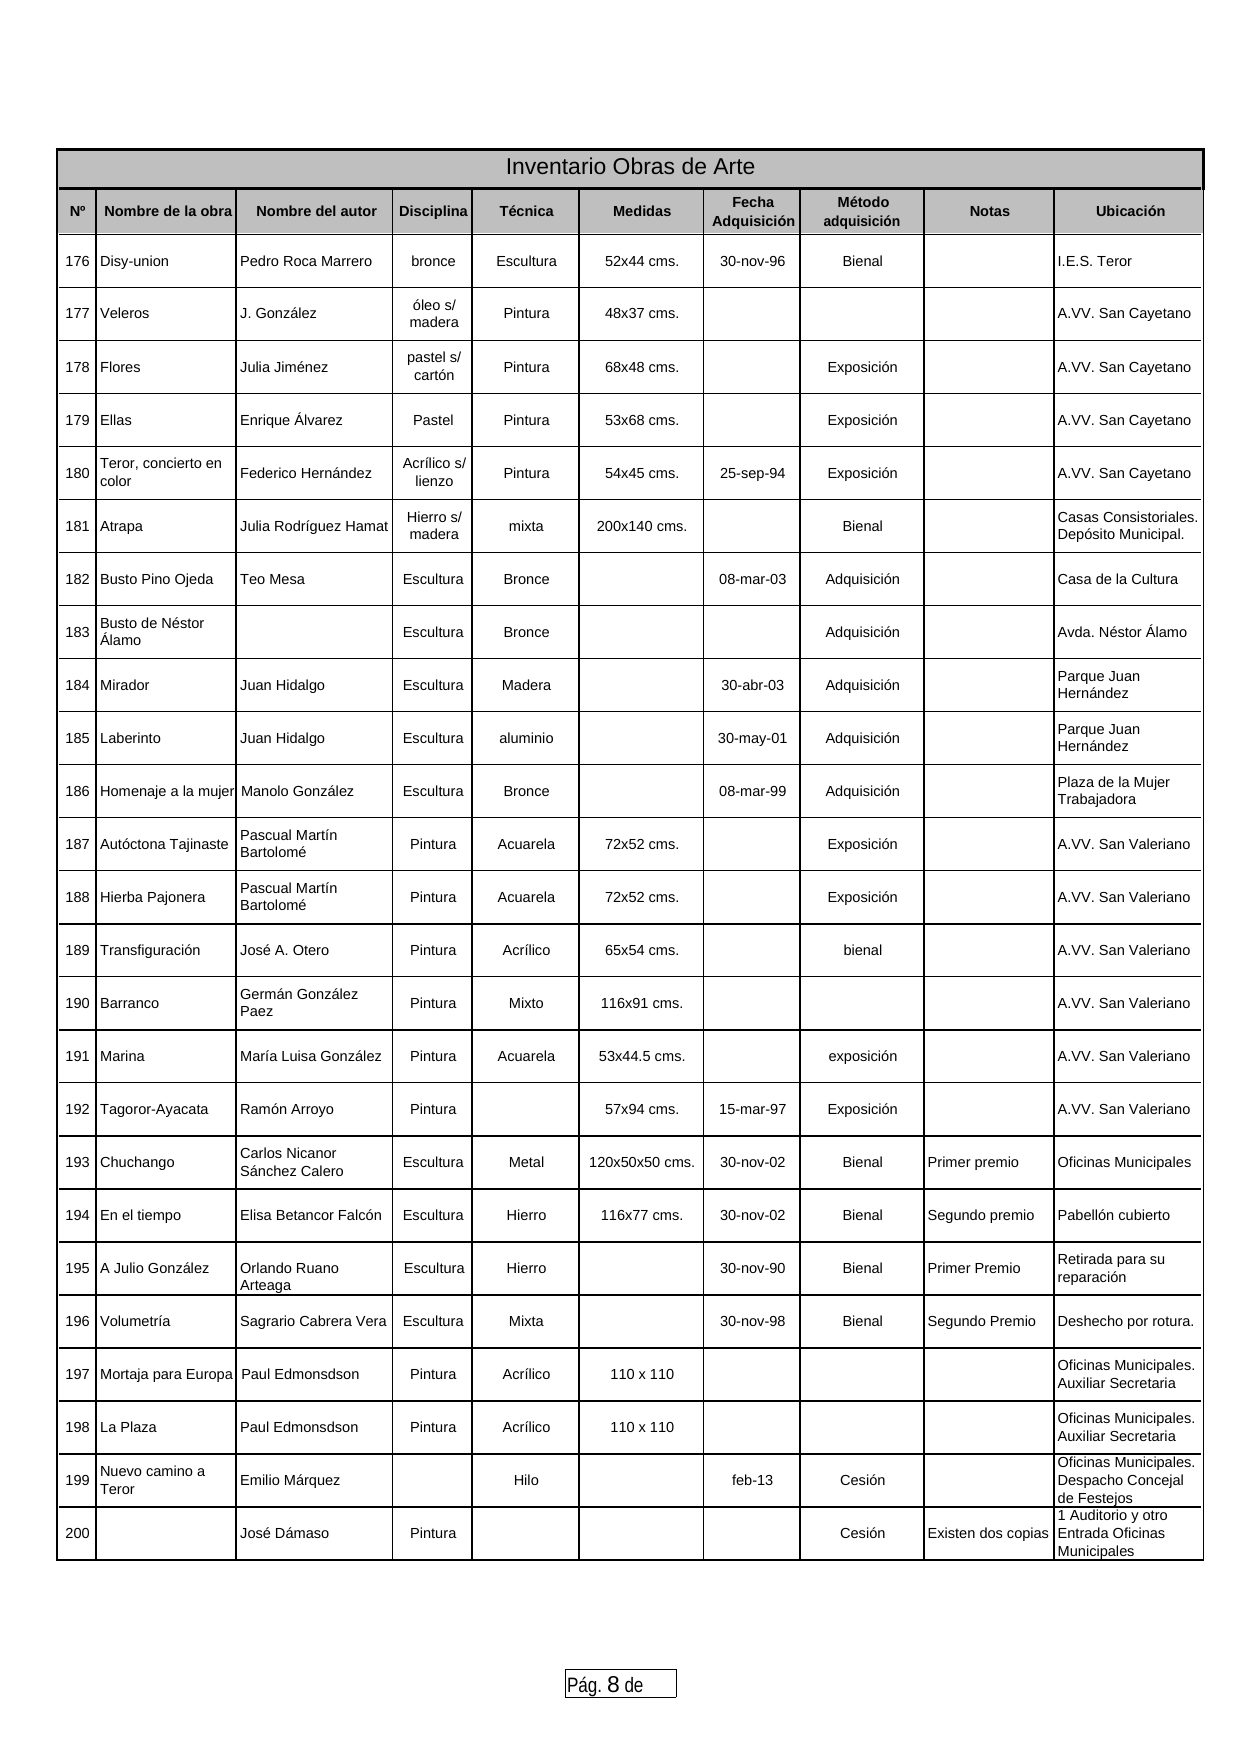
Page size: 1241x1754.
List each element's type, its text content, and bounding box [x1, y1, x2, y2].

table_cell Bienal [801, 1296, 923, 1347]
table_cell [704, 341, 799, 393]
table_cell Acuarela [473, 1031, 578, 1082]
table_cell Nuevo camino a Teror [97, 1455, 235, 1506]
table_cell [580, 1508, 703, 1559]
table_cell Pintura [473, 288, 578, 339]
table_cell 72x52 cms. [580, 818, 703, 870]
table_cell [925, 871, 1053, 923]
table_cell Elisa Betancor Falcón [237, 1190, 392, 1241]
table_cell Enrique Álvarez [237, 394, 392, 446]
table_cell 72x52 cms. [580, 871, 703, 923]
table_cell Paul Edmonsdson [237, 1402, 392, 1453]
table_cell [925, 818, 1053, 870]
table_cell [925, 1083, 1053, 1135]
table_cell [704, 818, 799, 870]
table_cell La Plaza [97, 1402, 235, 1453]
table_cell pastel s/ cartón [393, 341, 471, 393]
table_cell Hilo [473, 1455, 578, 1506]
table_cell 200x140 cms. [580, 500, 703, 552]
table_cell Barranco [97, 977, 235, 1029]
table_cell 68x48 cms. [580, 341, 703, 393]
table_cell 178 [58, 340, 95, 393]
table_cell A.VV. San Cayetano [1055, 446, 1203, 499]
table_cell J. González [237, 288, 392, 339]
table_cell Julia Jiménez [237, 341, 392, 393]
table_cell [704, 500, 799, 552]
table_cell 30-nov-02 [704, 1190, 799, 1241]
table_cell Ellas [97, 394, 235, 446]
table_cell 30-nov-98 [704, 1296, 799, 1347]
table_cell 185 [58, 711, 95, 764]
table_cell Teo Mesa [237, 553, 392, 605]
table_cell [580, 1455, 703, 1506]
table_cell 48x37 cms. [580, 288, 703, 339]
table_cell A.VV. San Cayetano [1055, 287, 1203, 339]
table_cell [925, 1349, 1053, 1400]
table_cell Homenaje a la mujer [97, 765, 235, 817]
table_cell [704, 1508, 799, 1559]
table_cell exposición [801, 1031, 923, 1082]
table_cell [704, 606, 799, 658]
table_cell Juan Hidalgo [237, 712, 392, 764]
table_cell Escultura [393, 1137, 471, 1188]
table_cell [580, 659, 703, 711]
table_cell Hierba Pajonera [97, 871, 235, 923]
table_cell 30-nov-02 [704, 1137, 799, 1188]
table_cell 52x44 cms. [580, 235, 703, 287]
table_cell 192 [58, 1082, 95, 1135]
table_cell Nombre de la obra [97, 190, 235, 233]
table_cell Pintura [393, 871, 471, 923]
table_cell 110 x 110 [580, 1402, 703, 1453]
table_cell Madera [473, 659, 578, 711]
table_cell 191 [58, 1029, 95, 1082]
table_cell Exposición [801, 341, 923, 393]
table_cell 65x54 cms. [580, 925, 703, 976]
table_cell Retirada para su reparación [1055, 1241, 1203, 1294]
table_cell mixta [473, 500, 578, 552]
table_cell 1 Auditorio y otro Entrada Oficinas Municipales [1055, 1506, 1203, 1559]
table_cell Bronce [473, 553, 578, 605]
table_cell José A. Otero [237, 925, 392, 976]
table_cell 177 [58, 287, 95, 339]
table_cell 30-nov-90 [704, 1243, 799, 1294]
table_cell Atrapa [97, 500, 235, 552]
table_cell 182 [58, 552, 95, 605]
table_cell Pintura [393, 1031, 471, 1082]
table_cell 184 [58, 658, 95, 711]
table_cell Escultura [393, 1243, 471, 1294]
table_cell Veleros [97, 288, 235, 339]
table_cell Pedro Roca Marrero [237, 235, 392, 287]
table_cell Teror, concierto en color [97, 447, 235, 499]
table_cell Pintura [393, 1083, 471, 1135]
table_cell A.VV. San Valeriano [1055, 870, 1203, 923]
table_cell 197 [58, 1347, 95, 1400]
table_cell [801, 1349, 923, 1400]
table_cell Existen dos copias [925, 1508, 1053, 1559]
table_cell Escultura [393, 765, 471, 817]
table_cell [925, 1031, 1053, 1082]
table_cell Bienal [801, 1137, 923, 1188]
table_cell [580, 712, 703, 764]
table_cell [704, 1031, 799, 1082]
table_cell [704, 871, 799, 923]
table_cell Pintura [393, 1402, 471, 1453]
table_cell A.VV. San Valeriano [1055, 1029, 1203, 1082]
table_cell 30-may-01 [704, 712, 799, 764]
table_cell 198 [58, 1400, 95, 1453]
table_cell Primer premio [925, 1137, 1053, 1188]
table_cell Medidas [580, 190, 703, 233]
table_cell 189 [58, 923, 95, 976]
table_cell 30-nov-96 [704, 235, 799, 287]
table_cell [925, 606, 1053, 658]
table_cell [925, 1402, 1053, 1453]
table_cell Autóctona Tajinaste [97, 818, 235, 870]
table_cell Hierro s/ madera [393, 500, 471, 552]
table_cell Segundo Premio [925, 1296, 1053, 1347]
table_cell Flores [97, 341, 235, 393]
table_cell Pintura [393, 1349, 471, 1400]
table_cell [704, 925, 799, 976]
table_cell José Dámaso [237, 1508, 392, 1559]
table_cell Disciplina [393, 190, 471, 233]
table_cell Juan Hidalgo [237, 659, 392, 711]
table_cell 176 [58, 234, 95, 287]
table_cell [473, 1083, 578, 1135]
table_cell Adquisición [801, 765, 923, 817]
table_cell A.VV. San Valeriano [1055, 923, 1203, 976]
table_cell Pintura [473, 341, 578, 393]
table_cell [925, 977, 1053, 1029]
table_cell Mortaja para Europa [97, 1349, 235, 1400]
table_cell Pintura [393, 1508, 471, 1559]
table_cell Segundo premio [925, 1190, 1053, 1241]
table_cell Primer Premio [925, 1243, 1053, 1294]
table_cell Pintura [393, 818, 471, 870]
table_cell [580, 606, 703, 658]
table_cell Disy-union [97, 235, 235, 287]
table_cell [393, 1455, 471, 1506]
table_cell Oficinas Municipales. Despacho Concejal de Festejos [1055, 1453, 1203, 1506]
table_cell Pascual Martín Bartolomé [237, 818, 392, 870]
table_cell Ubicación [1055, 187, 1203, 233]
table_cell [925, 659, 1053, 711]
table_cell 180 [58, 446, 95, 499]
table_cell [925, 394, 1053, 446]
table_cell 110 x 110 [580, 1349, 703, 1400]
table_cell Deshecho por rotura. [1055, 1294, 1203, 1347]
table_cell feb-13 [704, 1455, 799, 1506]
table_cell [801, 1402, 923, 1453]
table_cell Escultura [393, 659, 471, 711]
table_cell 187 [58, 817, 95, 870]
table_cell 53x68 cms. [580, 394, 703, 446]
table_cell Laberinto [97, 712, 235, 764]
table_cell Volumetría [97, 1296, 235, 1347]
table_cell Casas Consistoriales. Depósito Municipal. [1055, 499, 1203, 552]
table_cell Bronce [473, 606, 578, 658]
table_cell 179 [58, 393, 95, 446]
table_header Inventario Obras de Arte [58, 151, 1202, 187]
table_cell En el tiempo [97, 1190, 235, 1241]
table_cell Parque Juan Hernández [1055, 658, 1203, 711]
table_cell Exposición [801, 1083, 923, 1135]
table_cell Oficinas Municipales [1055, 1135, 1203, 1188]
table_cell [925, 1455, 1053, 1506]
table_cell aluminio [473, 712, 578, 764]
table_cell 200 [58, 1506, 95, 1559]
table_cell María Luisa González [237, 1031, 392, 1082]
table_cell [580, 1243, 703, 1294]
table_cell Acrílico [473, 1349, 578, 1400]
table_cell Parque Juan Hernández [1055, 711, 1203, 764]
table_cell bronce [393, 235, 471, 287]
table_cell Exposición [801, 818, 923, 870]
table_cell Escultura [393, 712, 471, 764]
table_cell Busto Pino Ojeda [97, 553, 235, 605]
table_cell Cesión [801, 1508, 923, 1559]
table_cell 181 [58, 499, 95, 552]
table_cell [704, 1349, 799, 1400]
table_cell [97, 1508, 235, 1559]
table_cell 53x44.5 cms. [580, 1031, 703, 1082]
table_cell Bronce [473, 765, 578, 817]
table_cell A.VV. San Valeriano [1055, 1082, 1203, 1135]
table_cell Tagoror-Ayacata [97, 1083, 235, 1135]
table_cell Exposición [801, 447, 923, 499]
table_cell [801, 977, 923, 1029]
table_cell 193 [58, 1135, 95, 1188]
table_cell [925, 235, 1053, 287]
table_cell Acrílico [473, 1402, 578, 1453]
table_cell [580, 553, 703, 605]
table_cell [704, 394, 799, 446]
table_cell Chuchango [97, 1137, 235, 1188]
table_cell óleo s/ madera [393, 288, 471, 339]
table_cell Emilio Márquez [237, 1455, 392, 1506]
table_cell [925, 712, 1053, 764]
table_cell [925, 447, 1053, 499]
table_cell Federico Hernández [237, 447, 392, 499]
table_cell Bienal [801, 1243, 923, 1294]
table_cell Oficinas Municipales. Auxiliar Secretaria [1055, 1347, 1203, 1400]
table_cell Escultura [393, 606, 471, 658]
table_cell [704, 1402, 799, 1453]
table_cell 195 [58, 1241, 95, 1294]
table_cell [580, 1296, 703, 1347]
table_cell Escultura [393, 553, 471, 605]
table_cell Mixta [473, 1296, 578, 1347]
table_cell Escultura [393, 1296, 471, 1347]
table_cell A.VV. San Valeriano [1055, 976, 1203, 1029]
table_cell Carlos Nicanor Sánchez Calero [237, 1137, 392, 1188]
table_cell 116x91 cms. [580, 977, 703, 1029]
table_cell Acuarela [473, 871, 578, 923]
table_cell 08-mar-99 [704, 765, 799, 817]
table_cell 186 [58, 764, 95, 817]
table_cell Acrílico [473, 925, 578, 976]
table_cell Germán González Paez [237, 977, 392, 1029]
table_cell Mirador [97, 659, 235, 711]
table_cell Julia Rodríguez Hamat [237, 500, 392, 552]
table_cell Acrílico s/ lienzo [393, 447, 471, 499]
table_cell Hierro [473, 1190, 578, 1241]
table_cell [801, 288, 923, 339]
table_cell A.VV. San Cayetano [1055, 393, 1203, 446]
table_cell 190 [58, 976, 95, 1029]
table_cell bienal [801, 925, 923, 976]
table_cell Fecha Adquisición [704, 190, 799, 233]
table_cell Adquisición [801, 712, 923, 764]
table_cell Marina [97, 1031, 235, 1082]
table_cell 54x45 cms. [580, 447, 703, 499]
table_cell Hierro [473, 1243, 578, 1294]
table_cell Sagrario Cabrera Vera [237, 1296, 392, 1347]
table_cell [704, 977, 799, 1029]
table_cell Cesión [801, 1455, 923, 1506]
table_cell 57x94 cms. [580, 1083, 703, 1135]
table_cell Plaza de la Mujer Trabajadora [1055, 764, 1203, 817]
table_cell I.E.S. Teror [1055, 234, 1203, 287]
table_cell Orlando Ruano Arteaga [237, 1243, 392, 1294]
table_cell [237, 606, 392, 658]
table_cell A Julio González [97, 1243, 235, 1294]
table_cell Bienal [801, 1190, 923, 1241]
table_cell [925, 553, 1053, 605]
table_cell 188 [58, 870, 95, 923]
table_cell Metal [473, 1137, 578, 1188]
table_cell [580, 765, 703, 817]
table_cell Ramón Arroyo [237, 1083, 392, 1135]
table_cell [925, 925, 1053, 976]
table_cell Pintura [393, 977, 471, 1029]
table_cell [925, 341, 1053, 393]
table_cell Nombre del autor [237, 190, 392, 233]
table_cell Paul Edmonsdson [237, 1349, 392, 1400]
table_cell A.VV. San Valeriano [1055, 817, 1203, 870]
table_cell Pastel [393, 394, 471, 446]
table_cell Técnica [473, 190, 578, 233]
table_cell Transfiguración [97, 925, 235, 976]
table_cell Casa de la Cultura [1055, 552, 1203, 605]
table_cell Busto de Néstor Álamo [97, 606, 235, 658]
table_cell [925, 765, 1053, 817]
table_cell [925, 500, 1053, 552]
table_cell Pintura [473, 394, 578, 446]
table_cell Exposición [801, 871, 923, 923]
table_cell Adquisición [801, 553, 923, 605]
table_cell Método adquisición [801, 190, 923, 233]
table_cell Acuarela [473, 818, 578, 870]
table_cell [704, 288, 799, 339]
table_cell Nº [58, 187, 95, 233]
table_cell Notas [925, 190, 1053, 233]
table_cell [925, 288, 1053, 339]
table_cell Escultura [473, 235, 578, 287]
table_cell 183 [58, 605, 95, 658]
table_cell Bienal [801, 500, 923, 552]
table_cell 25-sep-94 [704, 447, 799, 499]
table_cell Manolo González [237, 765, 392, 817]
table_cell 30-abr-03 [704, 659, 799, 711]
table_cell Bienal [801, 235, 923, 287]
table_cell Pabellón cubierto [1055, 1188, 1203, 1241]
table_cell 194 [58, 1188, 95, 1241]
table_cell 08-mar-03 [704, 553, 799, 605]
table_cell Avda. Néstor Álamo [1055, 605, 1203, 658]
table_cell 15-mar-97 [704, 1083, 799, 1135]
table_cell 196 [58, 1294, 95, 1347]
table_cell Exposición [801, 394, 923, 446]
table_cell Adquisición [801, 606, 923, 658]
table_cell Escultura [393, 1190, 471, 1241]
table_cell Adquisición [801, 659, 923, 711]
table_cell Pintura [473, 447, 578, 499]
table_cell 120x50x50 cms. [580, 1137, 703, 1188]
table_cell 199 [58, 1453, 95, 1506]
table_cell A.VV. San Cayetano [1055, 340, 1203, 393]
table_cell 116x77 cms. [580, 1190, 703, 1241]
table_cell Pintura [393, 925, 471, 976]
table_cell Pascual Martín Bartolomé [237, 871, 392, 923]
table_cell Oficinas Municipales. Auxiliar Secretaria [1055, 1400, 1203, 1453]
table_cell [473, 1508, 578, 1559]
table_cell Mixto [473, 977, 578, 1029]
